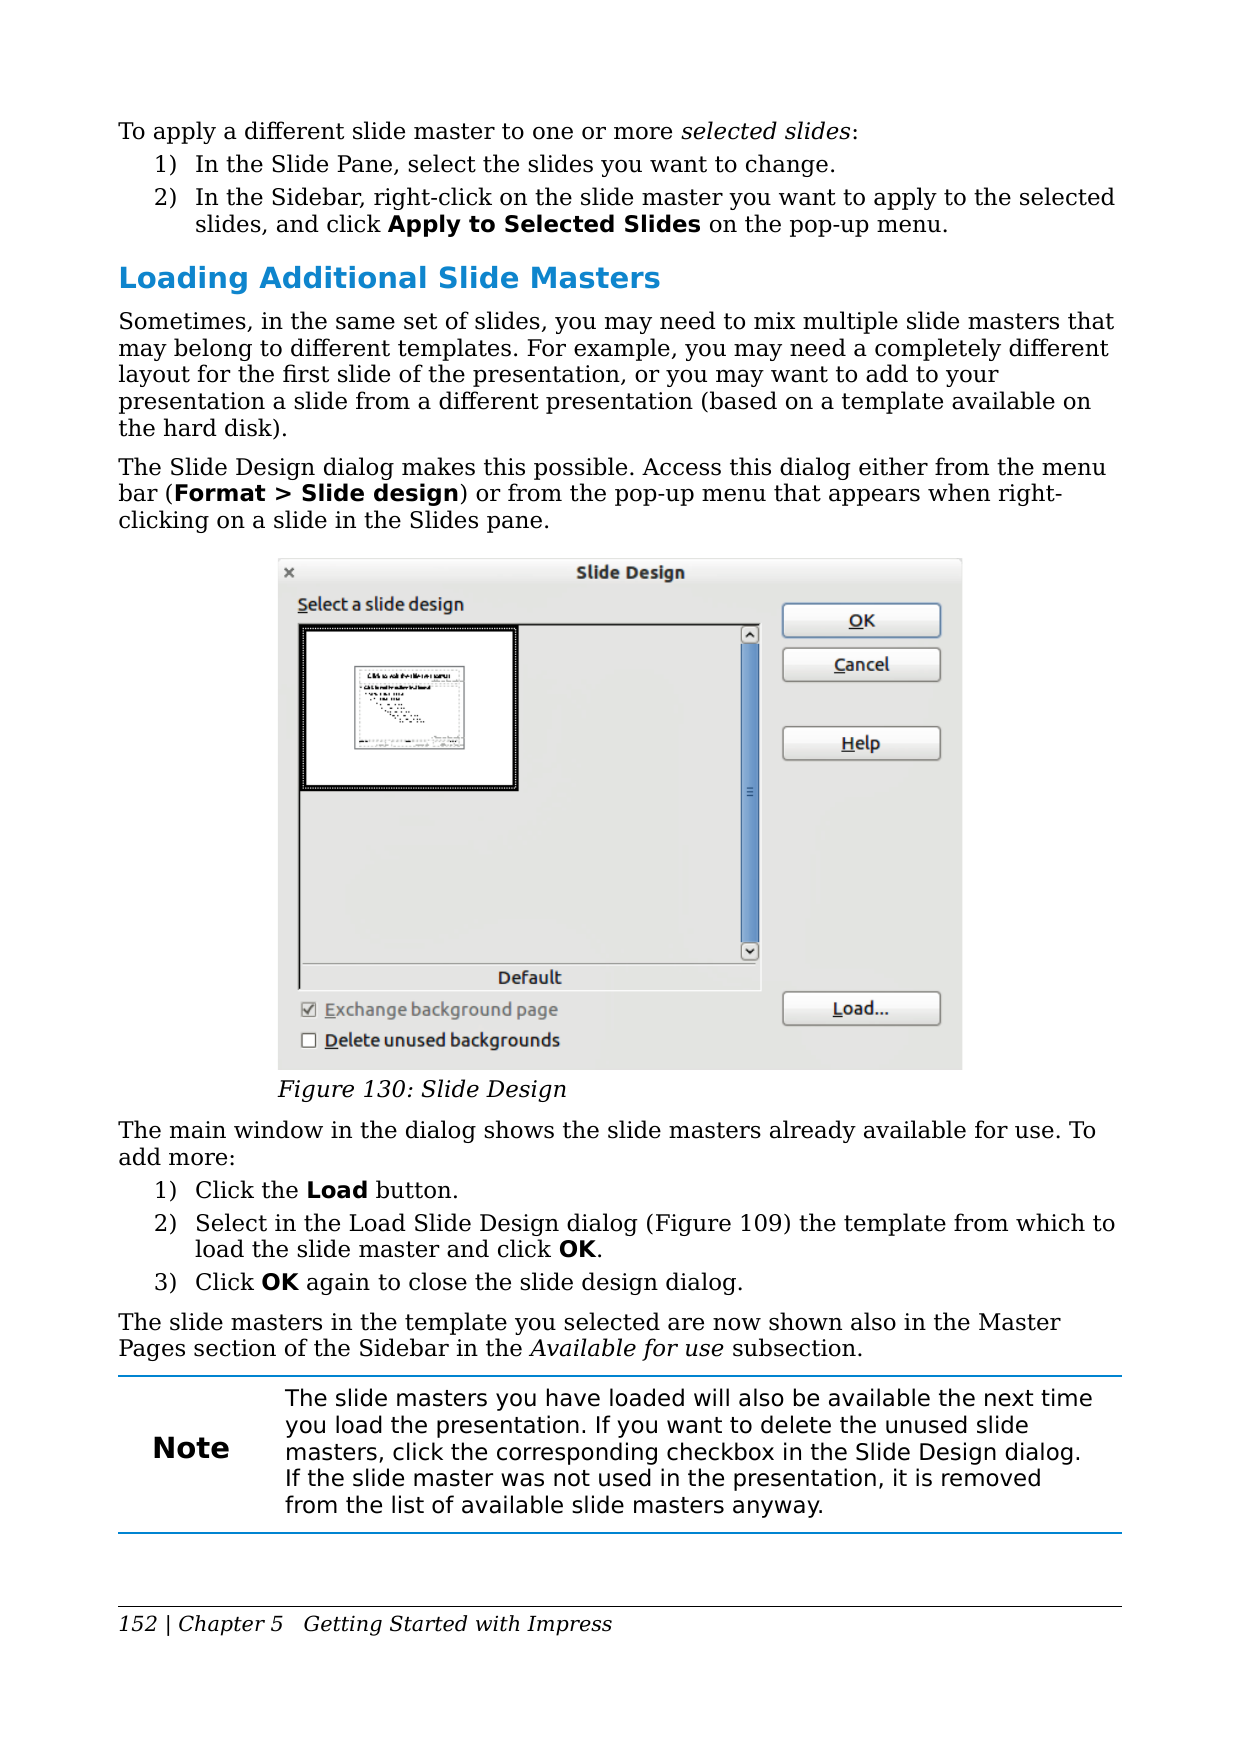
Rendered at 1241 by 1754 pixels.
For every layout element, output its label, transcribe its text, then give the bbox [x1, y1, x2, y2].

list Select in the Load Slide Design dialog (Figure 4) the template from which to load the slide master and click OK. [177, 1210, 1122, 1263]
table_header Note [118, 1377, 263, 1532]
list In the Sidebar, right-click on the slide master you want to apply to the selected slides, and click Apply to Selected Slides on the pop-up menu. [177, 184, 1122, 237]
table_header The slide masters you have loaded will also be available the next time you load the presentation. If you want to delete the unused slide masters, click the corresponding checkbox in the Slide Design dialog. If the slide master was not used in the presentation, it is removed from the list of available slide masters anyway. [264, 1377, 1122, 1532]
text Sometimes, in the same set of slides, you may need to mix multiple slide masters that may belong to different templates. For example, you may need a completely different layout for the first slide of the presentation, or you may want to add to your presentation a slide from a different presentation (based on a template available on the hard disk). [118, 308, 1122, 441]
text The slide masters in the template you selected are now shown also in the Master Pages section of the Sidebar in the Available for use subsection. [118, 1309, 1122, 1362]
picture [277, 558, 963, 1070]
list To apply a different slide master to one or more selected slides: [118, 118, 1122, 145]
text The Slide Design dialog makes this possible. Access this dialog either from the menu bar (Format > Slide design) or from the pop-up menu that appears when right-clicking on a slide in the Slides pane. [118, 454, 1122, 534]
list Click the Load button. [177, 1177, 1122, 1204]
list In the Slide Pane, select the slides you want to change. [177, 151, 1122, 178]
list Click OK again to close the slide design dialog. [177, 1269, 1122, 1296]
text Figure 25: Slide Design [278, 1076, 962, 1103]
subtitle Loading Additional Slide Masters [118, 262, 1122, 296]
list The main window in the dialog shows the slide masters already available for use. To add more: [118, 1117, 1122, 1171]
